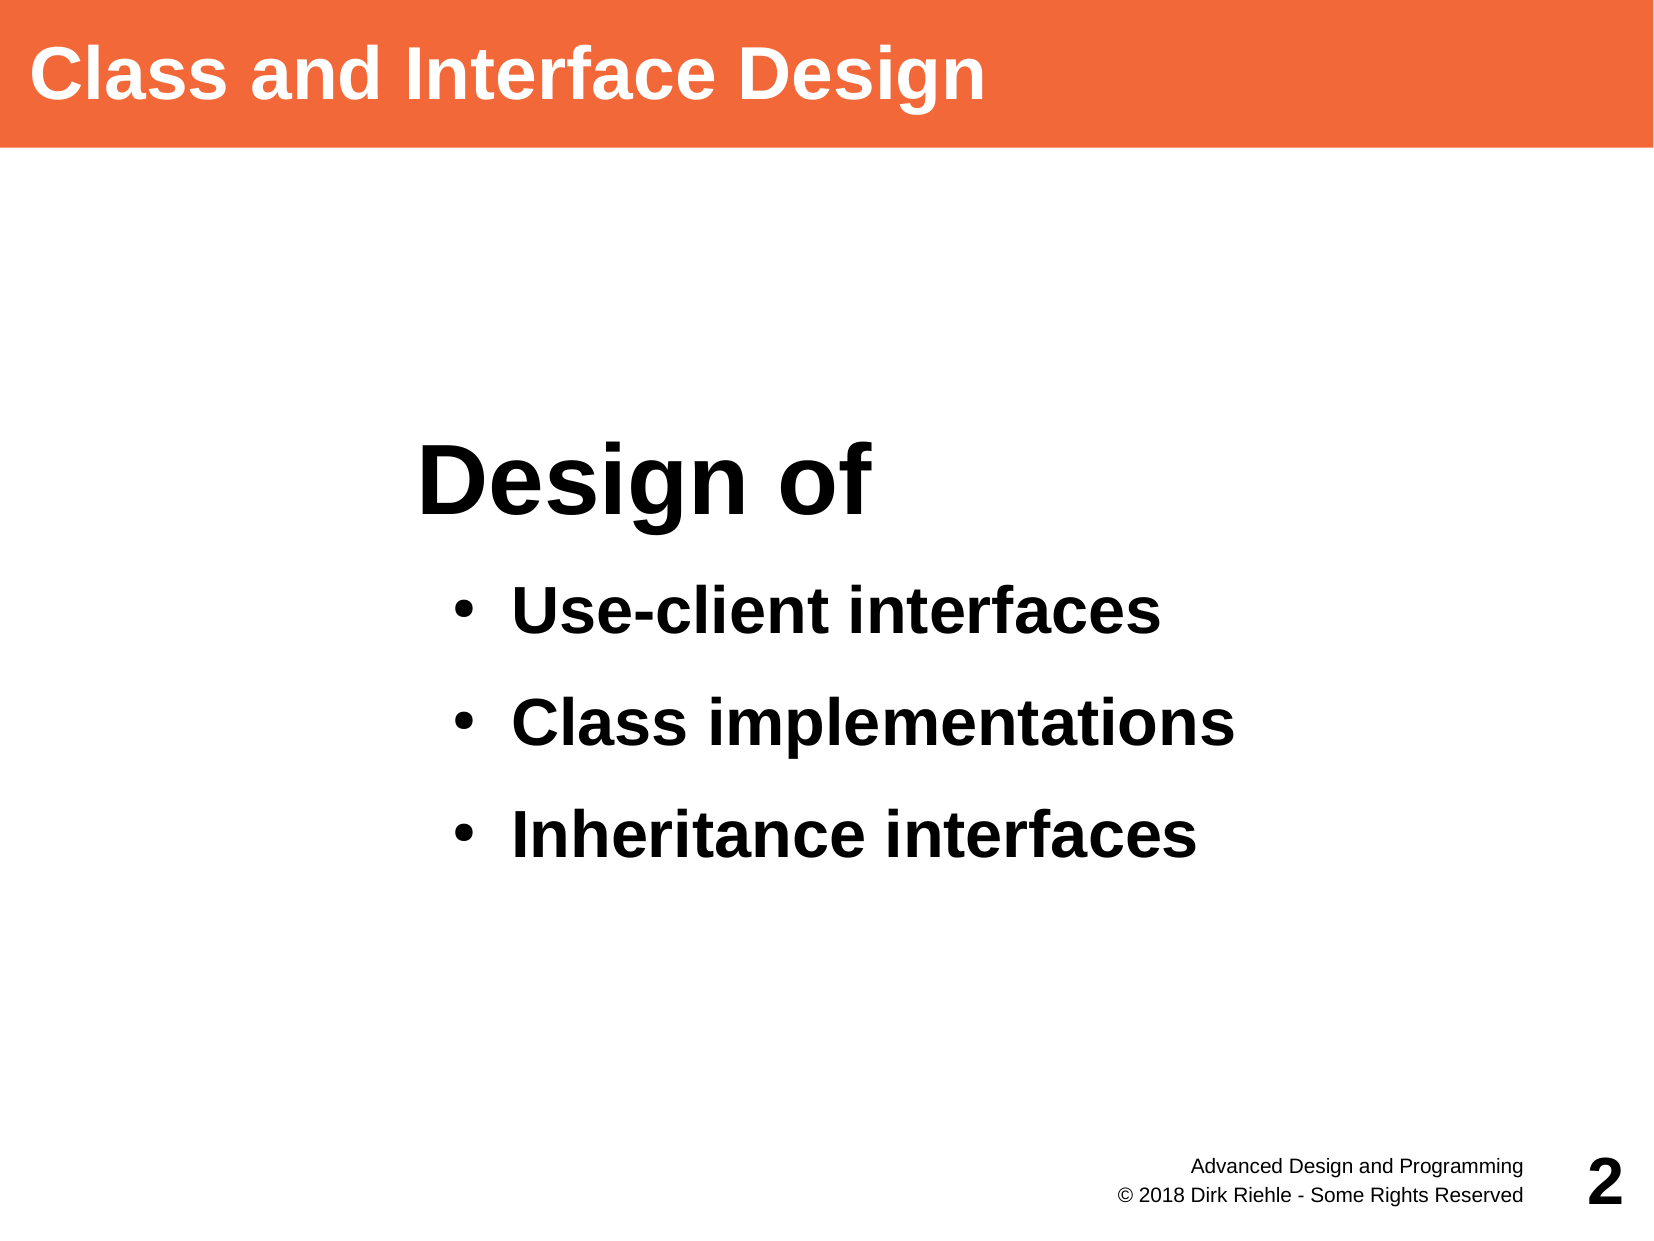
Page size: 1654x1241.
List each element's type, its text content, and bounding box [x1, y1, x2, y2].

title Class and Interface Design [0, 0, 1654, 148]
subtitle Design of Use-client interfaces Class implementations Inheritance interfaces [29, 177, 1625, 1063]
